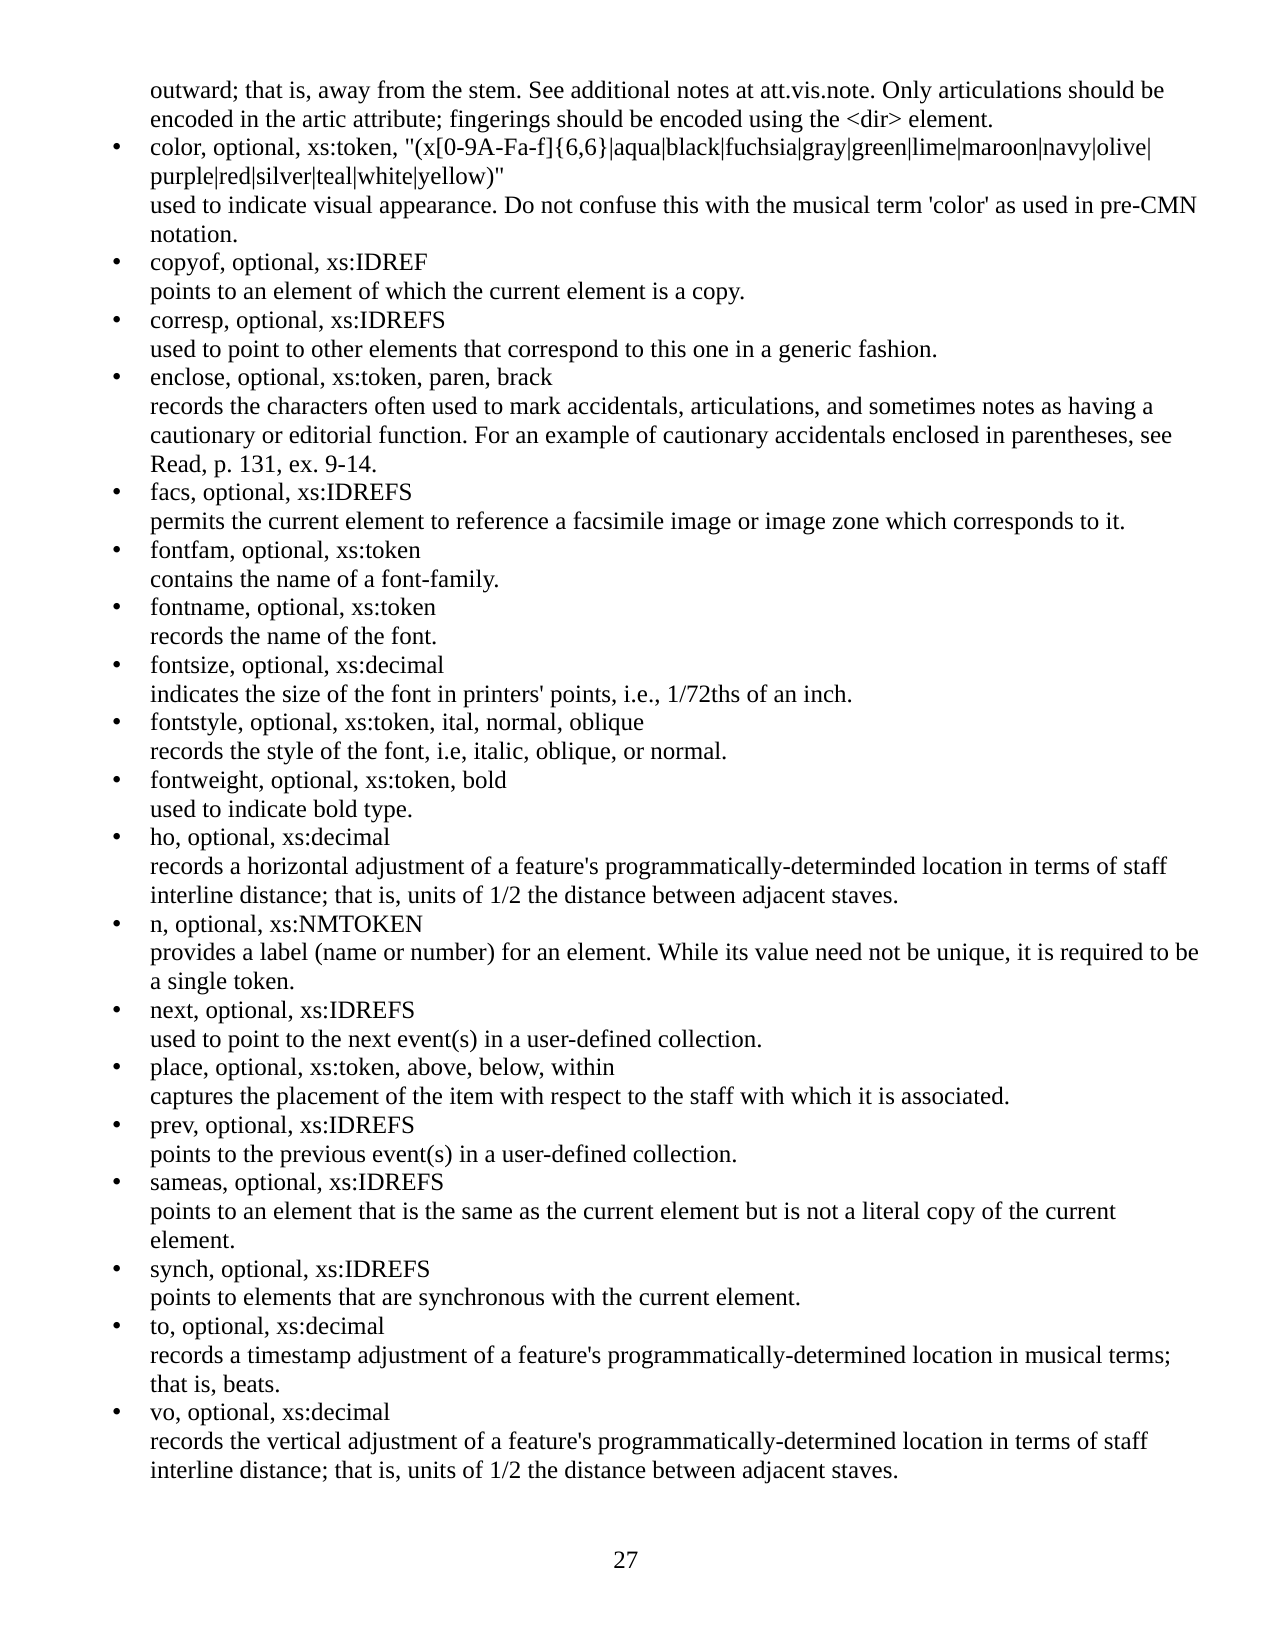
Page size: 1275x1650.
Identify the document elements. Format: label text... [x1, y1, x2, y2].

list enclose, optional, xs:token, paren, brack records the characters often used to mark accidentals, articulations, and sometimes notes as having a cautionary or editorial function. For an example of cautionary accidentals enclosed in parentheses, see Read, p. 131, ex. 9-14. [112, 362, 1200, 477]
list outward; that is, away from the stem. See additional notes at att.vis.note. Only articulations should be encoded in the artic attribute; fingerings should be encoded using the <dir> element. [112, 75, 1200, 132]
list vo, optional, xs:decimal records the vertical adjustment of a feature's programmatically-determined location in terms of staff interline distance; that is, units of 1/2 the distance between adjacent staves. [112, 1397, 1200, 1484]
list color, optional, xs:token, "(x[0-9A-Fa-f]{6,6}|aqua|black|fuchsia|gray|green|lime|maroon|navy|olive|purple|red|silver|teal|white|yellow)" used to indicate visual appearance. Do not confuse this with the musical term 'color' as used in pre-CMN notation. [112, 132, 1200, 247]
list ho, optional, xs:decimal records a horizontal adjustment of a feature's programmatically-determinded location in terms of staff interline distance; that is, units of 1/2 the distance between adjacent staves. [112, 822, 1200, 909]
list place, optional, xs:token, above, below, within captures the placement of the item with respect to the staff with which it is associated. [112, 1052, 1200, 1110]
list fontfam, optional, xs:token contains the name of a font-family. [112, 535, 1200, 592]
list facs, optional, xs:IDREFS permits the current element to reference a facsimile image or image zone which corresponds to it. [112, 477, 1200, 535]
list synch, optional, xs:IDREFS points to elements that are synchronous with the current element. [112, 1254, 1200, 1311]
list sameas, optional, xs:IDREFS points to an element that is the same as the current element but is not a literal copy of the current element. [112, 1167, 1200, 1254]
list to, optional, xs:decimal records a timestamp adjustment of a feature's programmatically-determined location in musical terms; that is, beats. [112, 1311, 1200, 1397]
list fontstyle, optional, xs:token, ital, normal, oblique records the style of the font, i.e, italic, oblique, or normal. [112, 707, 1200, 765]
list fontname, optional, xs:token records the name of the font. [112, 592, 1200, 650]
list n, optional, xs:NMTOKEN provides a label (name or number) for an element. While its value need not be unique, it is required to be a single token. [112, 909, 1200, 995]
list fontsize, optional, xs:decimal indicates the size of the font in printers' points, i.e., 1/72ths of an inch. [112, 650, 1200, 707]
list corresp, optional, xs:IDREFS used to point to other elements that correspond to this one in a generic fashion. [112, 305, 1200, 362]
list next, optional, xs:IDREFS used to point to the next event(s) in a user-defined collection. [112, 995, 1200, 1052]
list copyof, optional, xs:IDREF points to an element of which the current element is a copy. [112, 247, 1200, 305]
list prev, optional, xs:IDREFS points to the previous event(s) in a user-defined collection. [112, 1110, 1200, 1167]
list fontweight, optional, xs:token, bold used to indicate bold type. [112, 765, 1200, 822]
